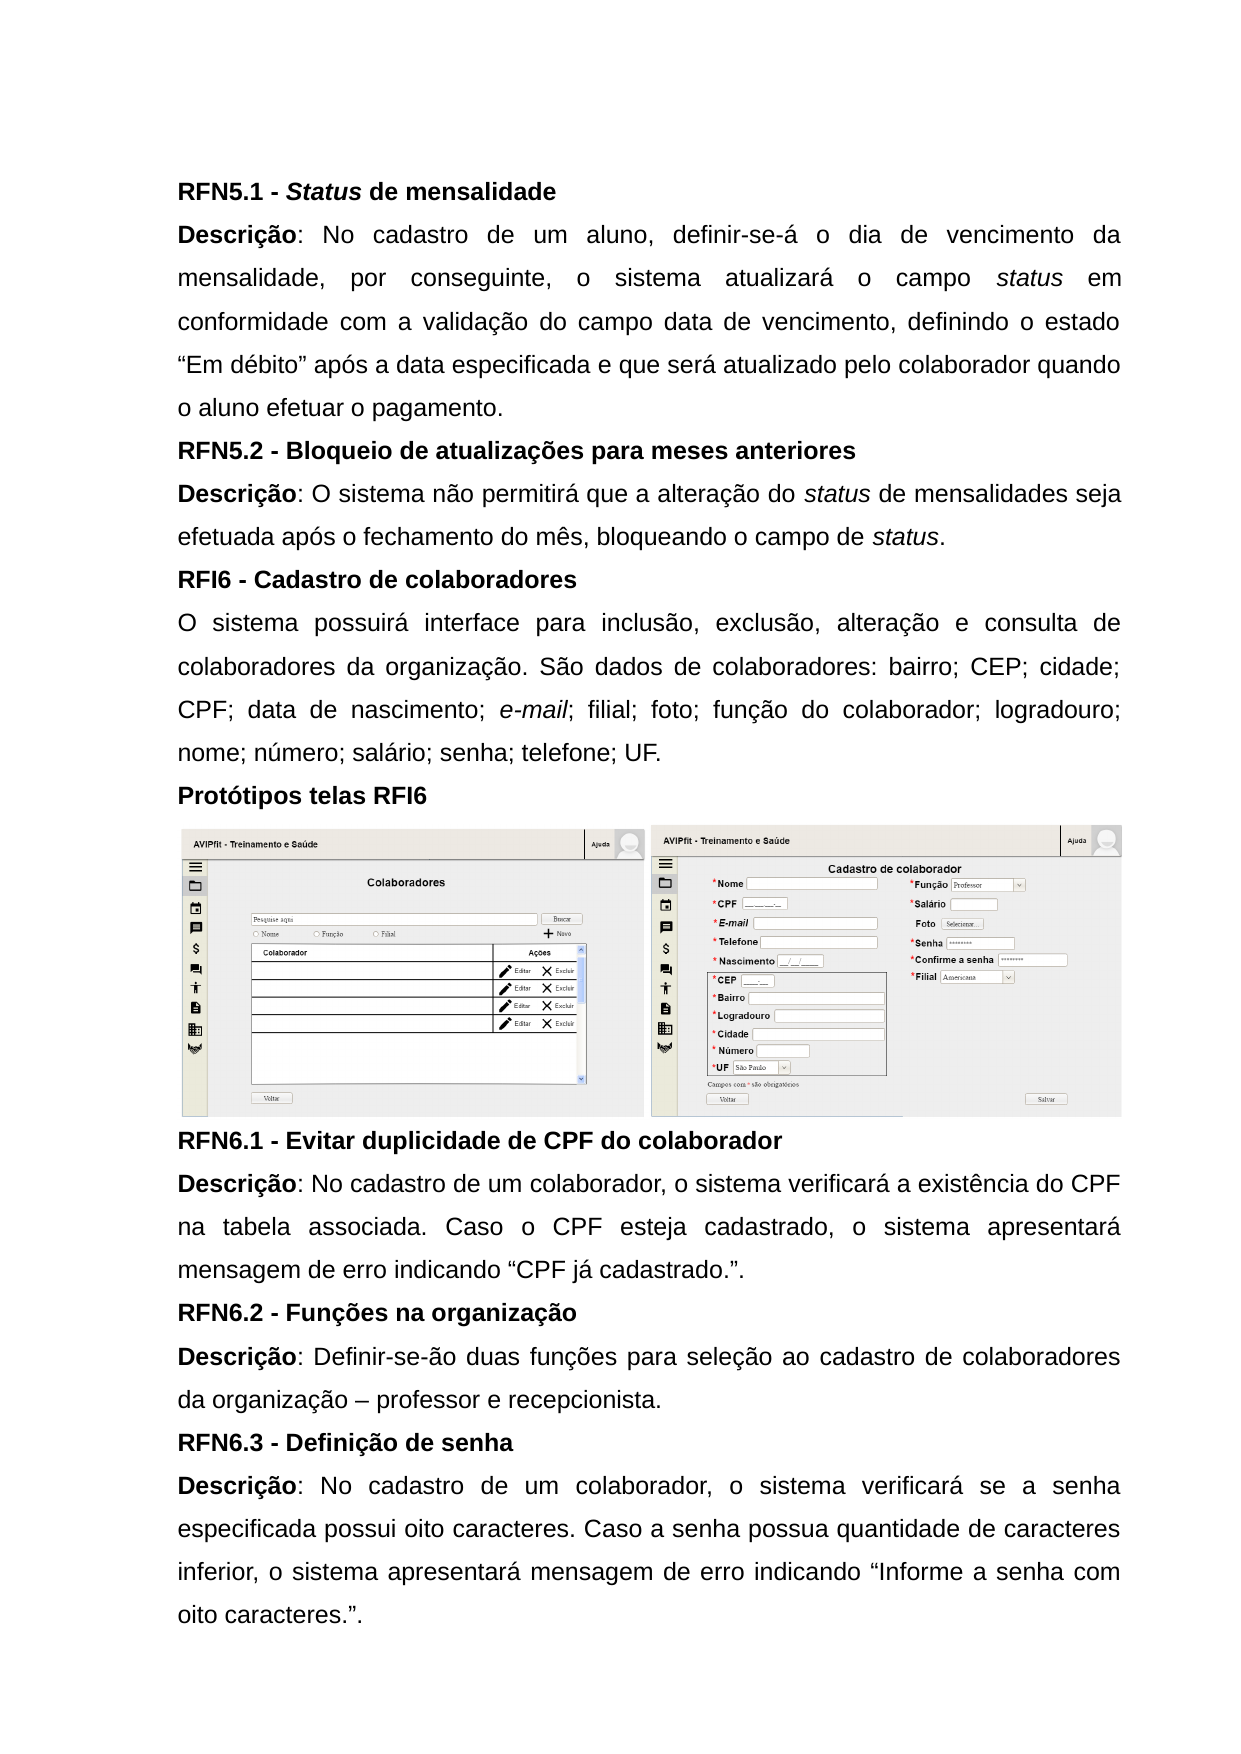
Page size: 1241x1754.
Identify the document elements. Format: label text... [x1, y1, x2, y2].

text Descrição: O sistema não permitirá que a alteração do status de mensalidades seja efetuada após o fechamento do mês, bloqueando o campo de status. [177, 479, 1122, 551]
text Descrição: No cadastro de um aluno, definir-se-á o dia de vencimento da mensalidade, por conseguinte, o sistema atualizará o campo status em conformidade com a validação do campo data de vencimento, definindo o estado “Em débito” após a data especificada e que será atualizado pelo colaborador quando o aluno efetuar o pagamento. [177, 220, 1122, 422]
text RFN5.1 - Status de mensalidade [177, 177, 1122, 206]
text RFN6.2 - Funções na organização [177, 1298, 1122, 1327]
text RFN6.3 - Definição de senha [177, 1428, 1122, 1457]
text Descrição: No cadastro de um colaborador, o sistema verificará se a senha especificada possui oito caracteres. Caso a senha possua quantidade de caracteres inferior, o sistema apresentará mensagem de erro indicando “Informe a senha com oito caracteres.”. [177, 1471, 1122, 1629]
text Descrição: No cadastro de um colaborador, o sistema verificará a existência do CPF na tabela associada. Caso o CPF esteja cadastrado, o sistema apresentará mensagem de erro indicando “CPF já cadastrado.”. [177, 1169, 1122, 1284]
text O sistema possuirá interface para inclusão, exclusão, alteração e consulta de colaboradores da organização. São dados de colaboradores: bairro; CEP; cidade; CPF; data de nascimento; e-mail; filial; foto; função do colaborador; logradouro; nome; número; salário; senha; telefone; UF. [177, 608, 1122, 767]
text RFN6.1 - Evitar duplicidade de CPF do colaborador [177, 1126, 1122, 1155]
text Protótipos telas RFI6 [177, 781, 1122, 810]
picture [177, 823, 1123, 1120]
text RFI6 - Cadastro de colaboradores [177, 565, 1122, 594]
text RFN5.2 - Bloqueio de atualizações para meses anteriores [177, 436, 1122, 465]
text Descrição: Definir-se-ão duas funções para seleção ao cadastro de colaboradores da organização – professor e recepcionista. [177, 1342, 1122, 1413]
